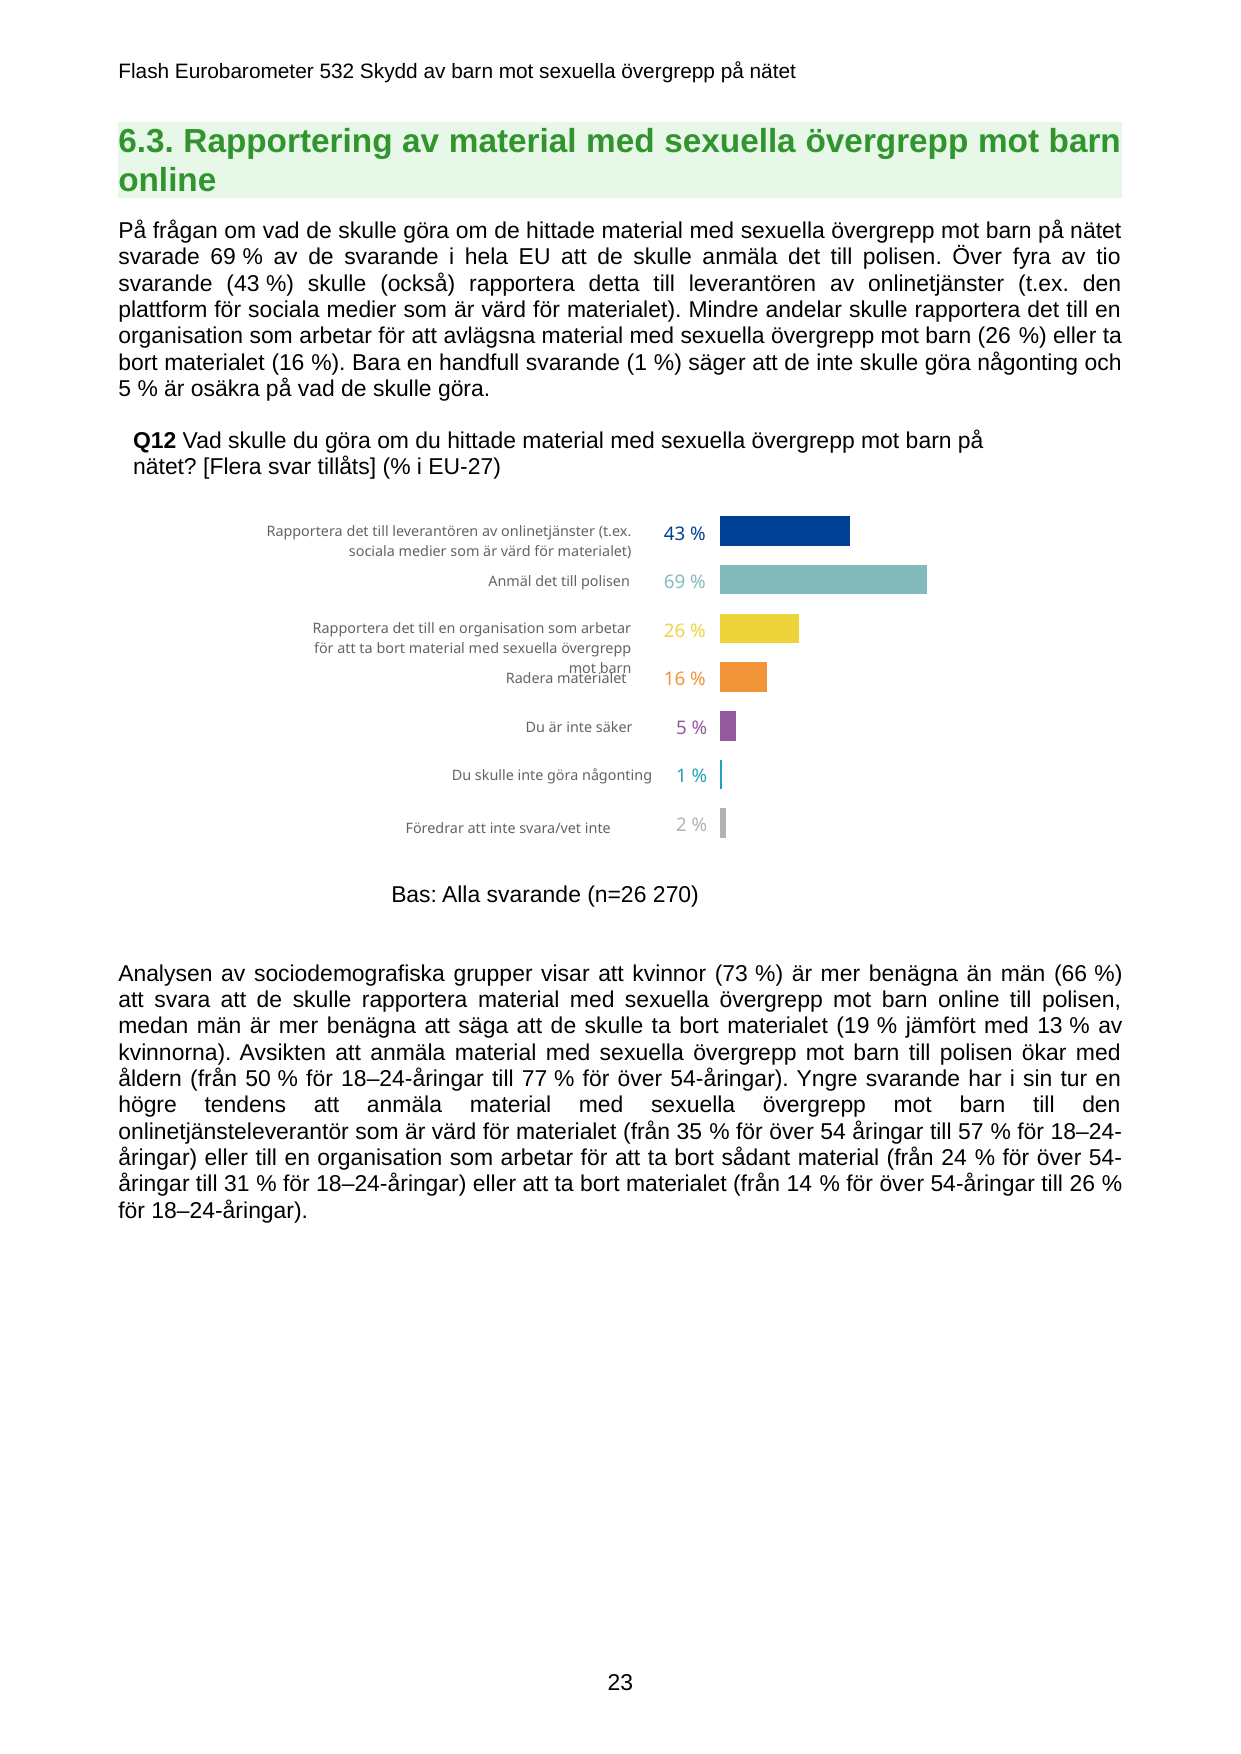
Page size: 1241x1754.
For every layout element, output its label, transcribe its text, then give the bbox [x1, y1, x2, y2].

text På frågan om vad de skulle göra om de hittade material med sexuella övergrepp mot barn på nätet svarade 69 % av de svarande i hela EU att de skulle anmäla det till polisen. Över fyra av tio svarande (43 %) skulle (också) rapportera detta till leverantören av onlinetjänster (t.ex. den plattform för sociala medier som är värd för materialet). Mindre andelar skulle rapportera det till en organisation som arbetar för att avlägsna material med sexuella övergrepp mot barn (26 %) eller ta bort materialet (16 %). Bara en handfull svarande (1 %) säger att de inte skulle göra någonting och 5 % är osäkra på vad de skulle göra. [118, 217, 1122, 401]
text Analysen av sociodemografiska grupper visar att kvinnor (73 %) är mer benägna än män (66 %) att svara att de skulle rapportera material med sexuella övergrepp mot barn online till polisen, medan män är mer benägna att säga att de skulle ta bort materialet (19 % jämfört med 13 % av kvinnorna). Avsikten att anmäla material med sexuella övergrepp mot barn till polisen ökar med åldern (från 50 % för 18–24-åringar till 77 % för över 54-åringar). Yngre svarande har i sin tur en högre tendens att anmäla material med sexuella övergrepp mot barn till den onlinetjänsteleverantör som är värd för materialet (från 35 % för över 54 åringar till 57 % för 18–24-åringar) eller till en organisation som arbetar för att ta bort sådant material (från 24 % för över 54-åringar till 31 % för 18–24-åringar) eller att ta bort materialet (från 14 % för över 54-åringar till 26 % för 18–24-åringar). [118, 959, 1122, 1223]
subtitle 6.3. Rapportering av material med sexuella övergrepp mot barn online [118, 122, 1122, 198]
